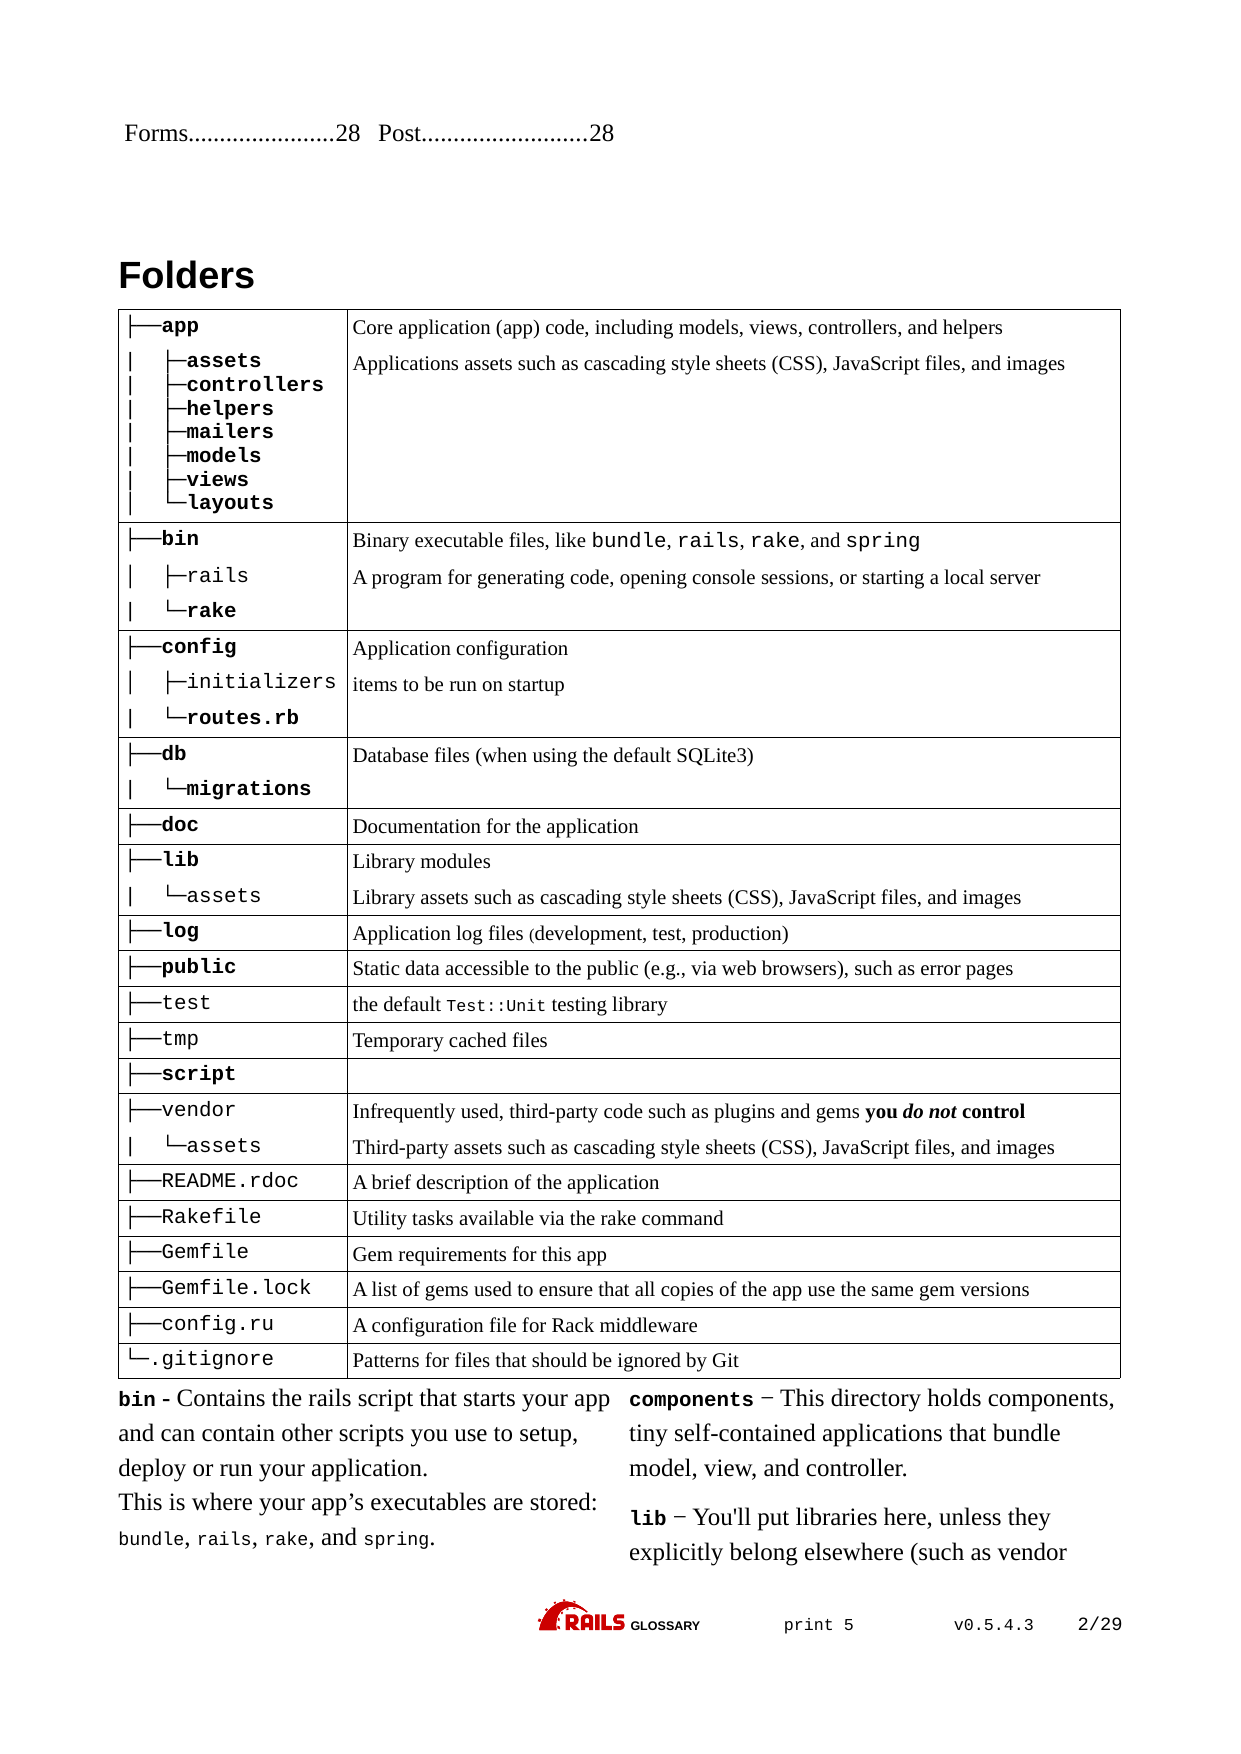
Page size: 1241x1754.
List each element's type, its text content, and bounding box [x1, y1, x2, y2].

table_cell items to be run on startup [348, 666, 1120, 701]
table_cell ├──Rakefile [119, 1201, 347, 1236]
table_cell └─.gitignore [119, 1344, 347, 1378]
table_cell Documentation for the application [348, 809, 1120, 843]
table_cell │ ├─initializers [119, 666, 347, 701]
table_cell A list of gems used to ensure that all copies of the app use the same gem versions [348, 1272, 1120, 1307]
table_cell [348, 773, 1120, 808]
table_header Core application (app) code, including models, views, controllers, and helpers [348, 310, 1120, 345]
table_cell | └─assets [119, 1129, 347, 1164]
table_cell Database files (when using the default SQLite3) [348, 738, 1120, 772]
table_cell Temporary cached files [348, 1023, 1120, 1058]
table_cell [348, 1059, 1120, 1093]
table_cell ├──Gemfile [119, 1237, 347, 1271]
table_cell │ ├─rails [119, 559, 347, 594]
table_cell Application log files (development, test, production) [348, 916, 1120, 950]
table_cell Patterns for files that should be ignored by Git [348, 1344, 1120, 1378]
table_cell Static data accessible to the public (e.g., via web browsers), such as error pages [348, 951, 1120, 986]
table_cell Library assets such as cascading style sheets (CSS), JavaScript files, and images [348, 879, 1120, 915]
table_cell | └─assets [119, 879, 347, 915]
table_cell ├──db [119, 738, 347, 772]
table_cell Library modules [348, 845, 1120, 879]
table_cell ├──lib [119, 845, 347, 879]
table_cell Infrequently used, third-party code such as plugins and gems you do not control [348, 1094, 1120, 1129]
table_header ├──app [119, 310, 347, 345]
table_cell | ├─assets | ├─controllers | ├─helpers | ├─mailers | ├─models | ├─views │ └─layouts [119, 345, 347, 522]
table_cell Utility tasks available via the rake command [348, 1201, 1120, 1236]
table_cell ├──test [119, 987, 347, 1022]
table_cell ├──config [119, 631, 347, 666]
text lib − You'll put libraries here, unless they explicitly belong elsewhere (such as vendor [629, 1502, 1122, 1566]
table_cell Application configuration [348, 631, 1120, 666]
table_cell Third-party assets such as cascading style sheets (CSS), JavaScript files, and images [348, 1129, 1120, 1164]
text Forms 28 [124, 118, 360, 147]
text bin - Contains the rails script that starts your app and can contain other scripts you use to setup, deploy or run your application. This is where your app’s executables are stored: bundle, rails, rake, and spring. [118, 1383, 611, 1551]
table_cell [348, 701, 1120, 737]
table_cell A brief description of the application [348, 1165, 1120, 1200]
text components − This directory holds components, tiny self-contained applications that bundle model, view, and controller. [629, 1383, 1122, 1482]
table_cell ├──tmp [119, 1023, 347, 1058]
table_cell Applications assets such as cascading style sheets (CSS), JavaScript files, and images [348, 345, 1120, 522]
table_cell Gem requirements for this app [348, 1237, 1120, 1271]
table_cell ├──config.ru [119, 1308, 347, 1342]
table_cell A program for generating code, opening console sessions, or starting a local server [348, 559, 1120, 594]
text Post 28 [378, 118, 614, 147]
table_cell the default Test::Unit testing library [348, 987, 1120, 1022]
table_cell ├──bin [119, 523, 347, 559]
table_cell ├──public [119, 951, 347, 986]
subtitle Folders [118, 253, 611, 297]
table_cell Binary executable files, like bundle, rails, rake, and spring [348, 523, 1120, 559]
table_cell [348, 595, 1120, 630]
table_cell ├──vendor [119, 1094, 347, 1129]
table_cell ├──README.rdoc [119, 1165, 347, 1200]
table_cell | └─routes.rb [119, 701, 347, 737]
table_cell | └─migrations [119, 773, 347, 808]
table_cell ├──Gemfile.lock [119, 1272, 347, 1307]
table_cell ├──log [119, 916, 347, 950]
table_cell A configuration file for Rack middleware [348, 1308, 1120, 1342]
table_cell ├──doc [119, 809, 347, 843]
table_cell ├──script [119, 1059, 347, 1093]
table_cell | └─rake [119, 595, 347, 630]
